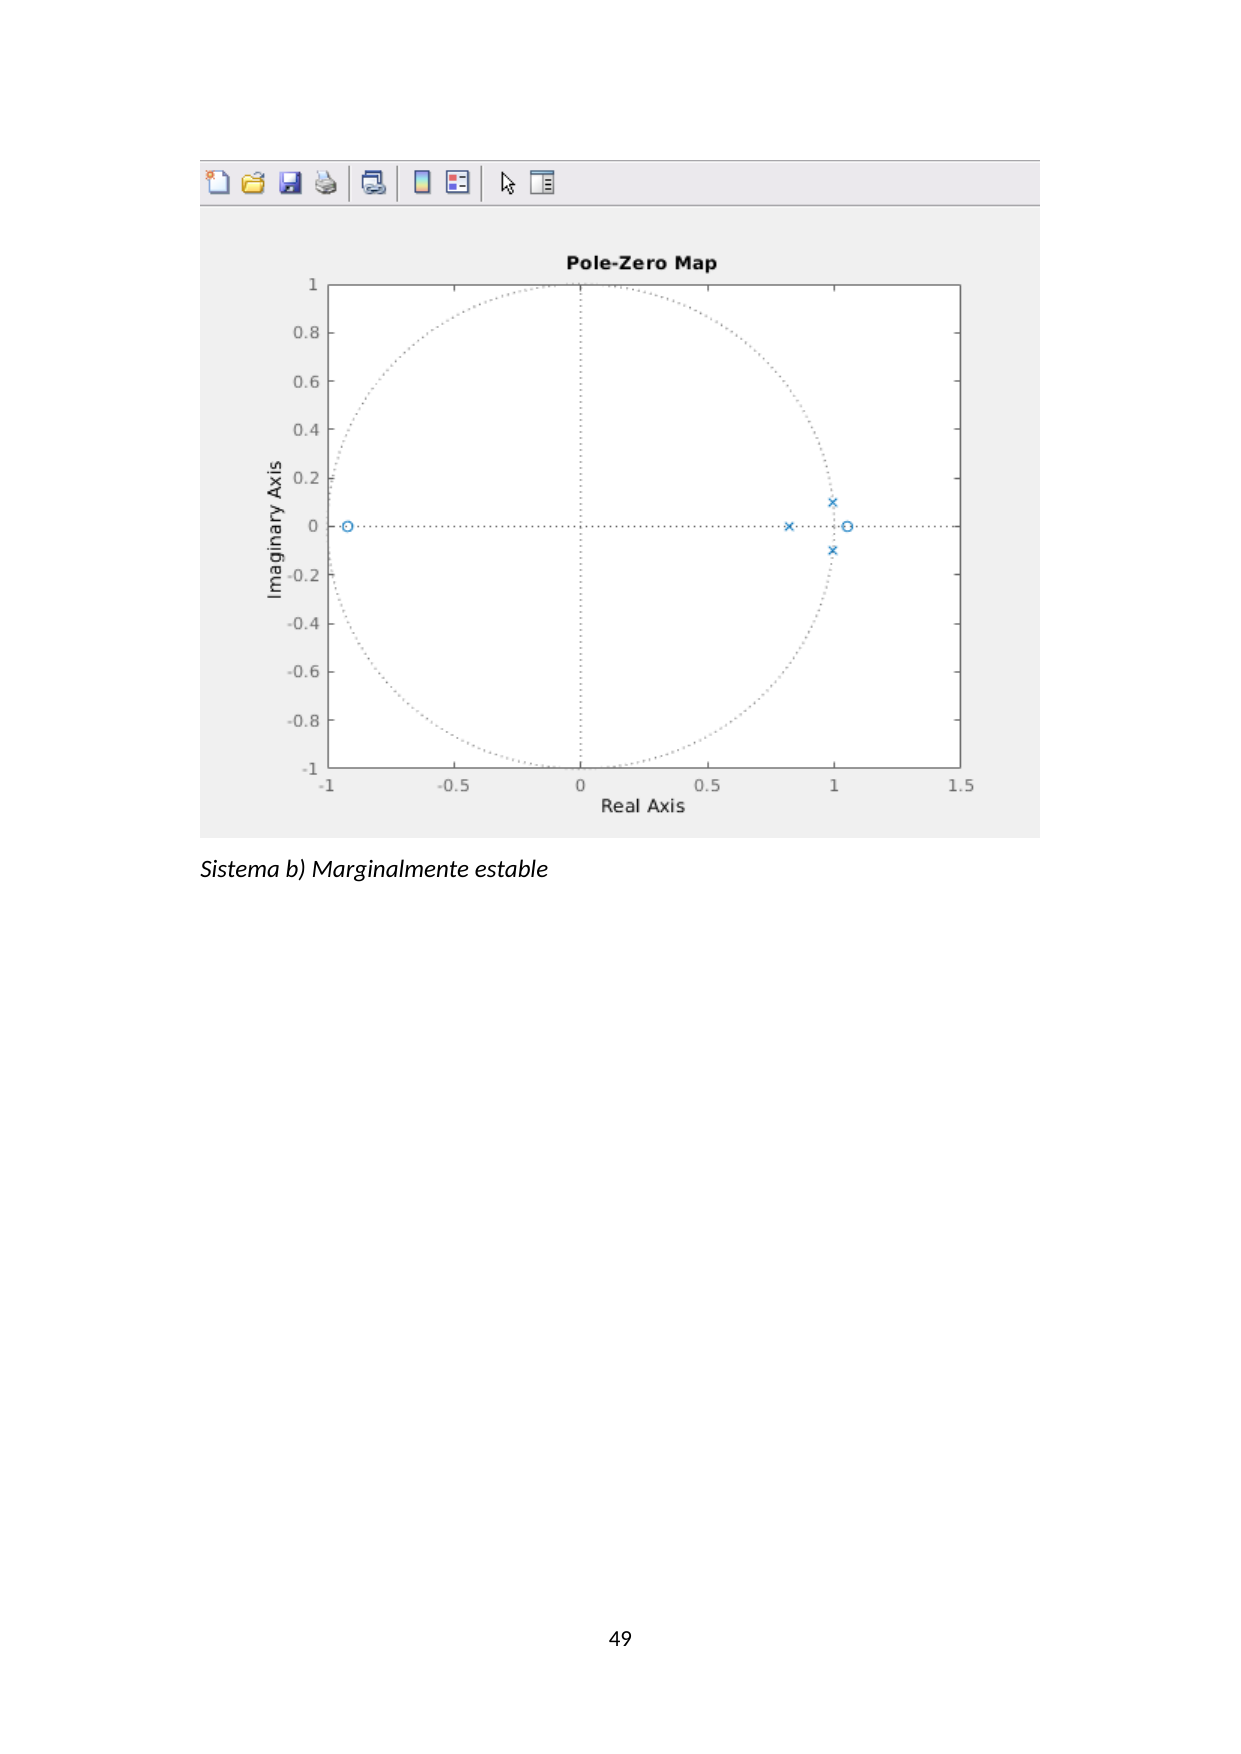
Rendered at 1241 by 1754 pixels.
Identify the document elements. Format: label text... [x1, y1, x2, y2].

text Sistema b) Marginalmente estable [200, 838, 1040, 883]
picture [200, 160, 1040, 838]
